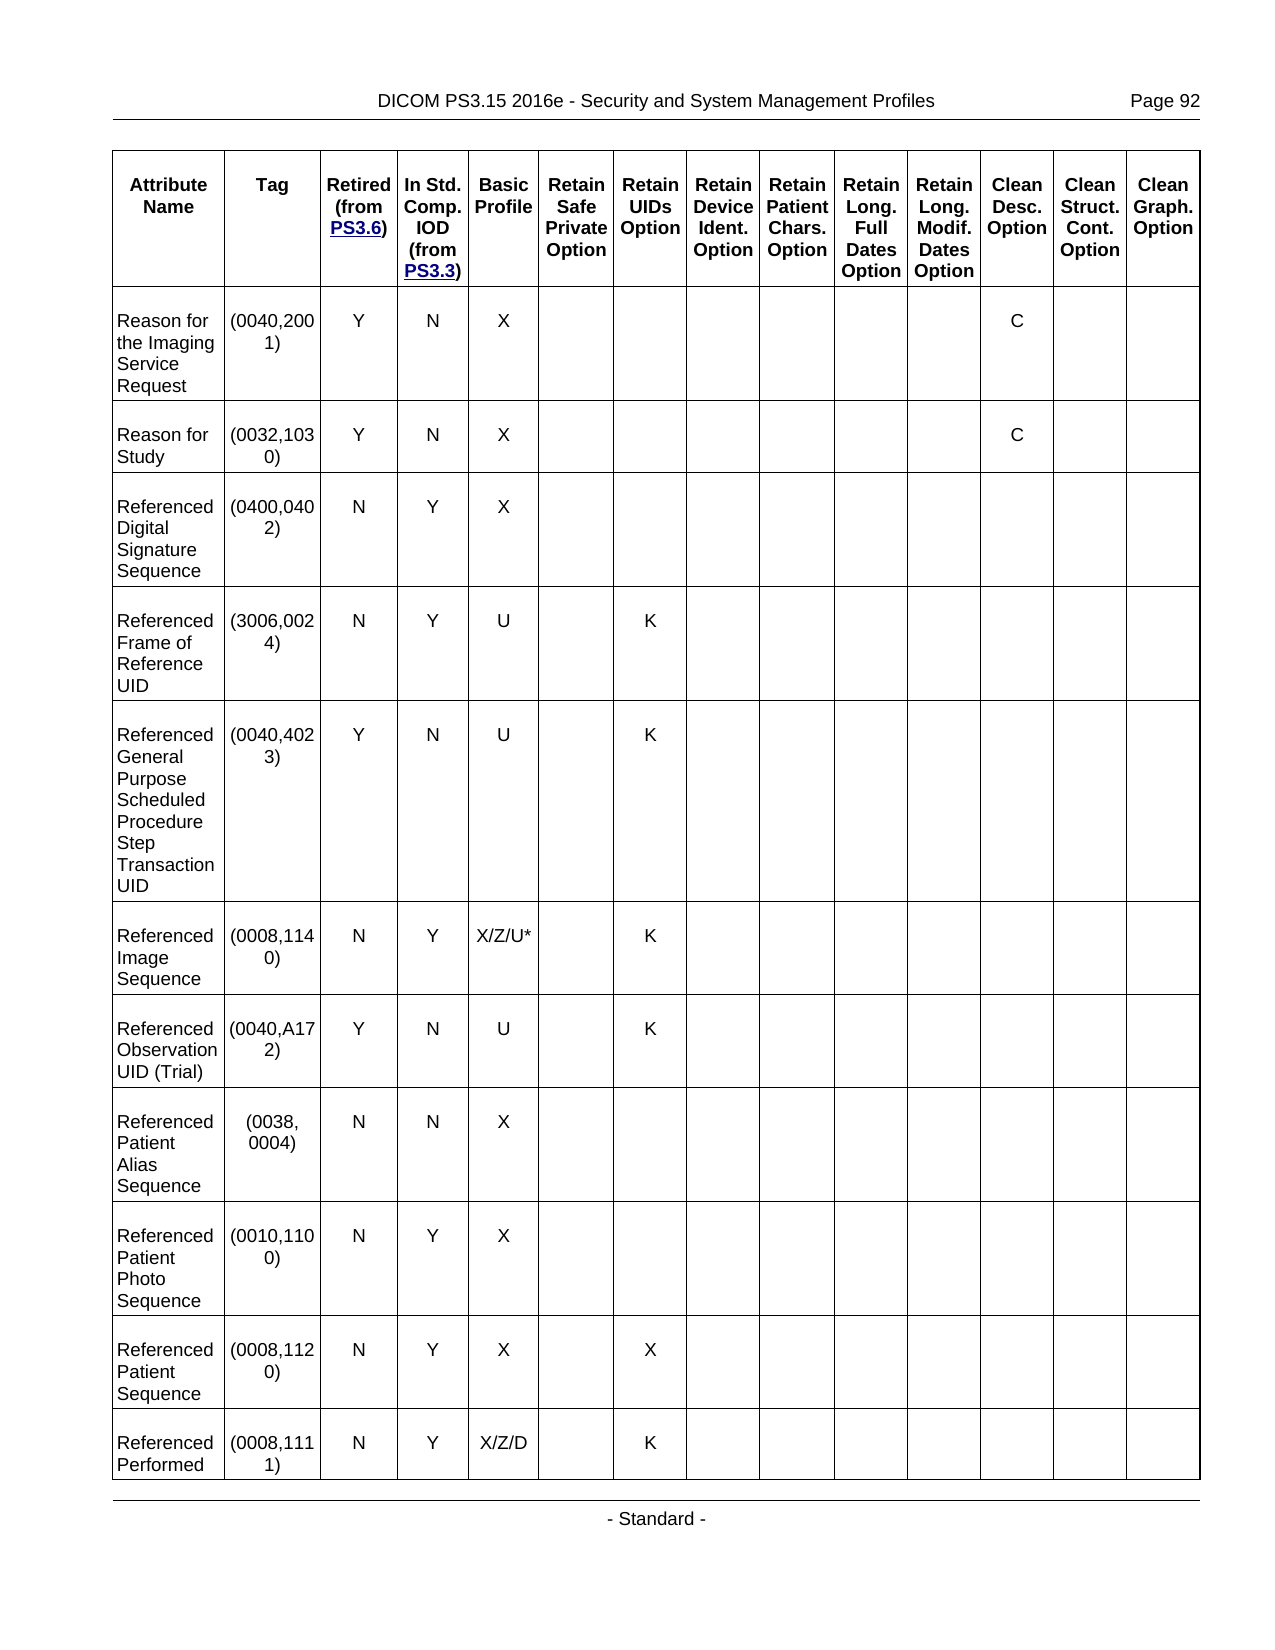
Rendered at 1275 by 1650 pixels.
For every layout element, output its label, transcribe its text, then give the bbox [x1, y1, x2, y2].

table_cell [687, 473, 759, 586]
table_cell [1054, 1409, 1126, 1479]
table_cell [1054, 287, 1126, 400]
table_cell X [469, 1202, 538, 1315]
table_cell [687, 1202, 759, 1315]
table_cell [614, 1088, 686, 1201]
table_cell [614, 473, 686, 586]
table_cell [908, 587, 980, 700]
table_cell [1127, 473, 1199, 586]
table_cell Referenced General Purpose Scheduled Procedure Step Transaction UID [113, 701, 224, 901]
table_cell [981, 587, 1053, 700]
table_cell [981, 1409, 1053, 1479]
table_cell [687, 701, 759, 901]
table_cell [760, 701, 834, 901]
table_cell [760, 1088, 834, 1201]
table_cell [687, 287, 759, 400]
table_cell [539, 902, 613, 994]
table_cell [908, 1088, 980, 1201]
table_cell N [398, 401, 468, 472]
table_cell [539, 1202, 613, 1315]
table_cell [835, 587, 907, 700]
table_header Tag [225, 151, 320, 286]
table_cell (3006,0024) [225, 587, 320, 700]
table_header Clean Struct. Cont. Option [1054, 151, 1126, 286]
table_cell [835, 995, 907, 1087]
table_cell [1127, 902, 1199, 994]
table_cell [1054, 587, 1126, 700]
table_cell C [981, 401, 1053, 472]
table_cell [539, 995, 613, 1087]
table_header Clean Graph. Option [1127, 151, 1199, 286]
table_cell K [614, 902, 686, 994]
table_cell [687, 995, 759, 1087]
table_cell [981, 701, 1053, 901]
table_cell [1127, 287, 1199, 400]
table_cell [981, 902, 1053, 994]
table_cell Y [321, 995, 397, 1087]
table_cell Y [398, 1202, 468, 1315]
table_cell Y [321, 401, 397, 472]
table_cell Referenced Patient Photo Sequence [113, 1202, 224, 1315]
table_cell N [398, 1088, 468, 1201]
table_cell [760, 995, 834, 1087]
table_cell [614, 1202, 686, 1315]
table_cell [687, 401, 759, 472]
table_cell X [469, 287, 538, 400]
table_header Retired (from PS3.6) [321, 151, 397, 286]
table_cell (0010,1100) [225, 1202, 320, 1315]
table_cell C [981, 287, 1053, 400]
table_cell (0038, 0004) [225, 1088, 320, 1201]
table_cell [835, 701, 907, 901]
table_cell Referenced Image Sequence [113, 902, 224, 994]
table_cell [760, 1316, 834, 1408]
table_cell [1054, 1088, 1126, 1201]
table_cell Reason for Study [113, 401, 224, 472]
table_header Retain Patient Chars. Option [760, 151, 834, 286]
table_cell [760, 287, 834, 400]
table_cell [835, 287, 907, 400]
table_cell [835, 1202, 907, 1315]
table_cell N [398, 995, 468, 1087]
table_cell Referenced Frame of Reference UID [113, 587, 224, 700]
table_cell [1054, 995, 1126, 1087]
table_cell [760, 401, 834, 472]
table_cell N [321, 587, 397, 700]
table_cell [539, 1409, 613, 1479]
table_cell X [469, 401, 538, 472]
table_cell [908, 995, 980, 1087]
table_cell Reason for the Imaging Service Request [113, 287, 224, 400]
table_header Basic Profile [469, 151, 538, 286]
table_cell (0032,1030) [225, 401, 320, 472]
table_header Retain Device Ident. Option [687, 151, 759, 286]
table_cell X/Z/D [469, 1409, 538, 1479]
table_cell K [614, 701, 686, 901]
table_cell [760, 473, 834, 586]
table_cell [1127, 1202, 1199, 1315]
table_cell [835, 473, 907, 586]
table_cell [1054, 1316, 1126, 1408]
table_cell X [469, 1316, 538, 1408]
table_header Retain Long. Full Dates Option [835, 151, 907, 286]
table_cell [1054, 902, 1126, 994]
table_cell [981, 473, 1053, 586]
table_cell X/Z/U* [469, 902, 538, 994]
table_cell [1054, 401, 1126, 472]
table_cell [760, 587, 834, 700]
table_cell (0040,4023) [225, 701, 320, 901]
table_cell [1127, 701, 1199, 901]
table_header Retain Safe Private Option [539, 151, 613, 286]
table_cell U [469, 587, 538, 700]
table_cell [908, 287, 980, 400]
table_cell [760, 902, 834, 994]
table_cell [760, 1202, 834, 1315]
table_cell N [321, 902, 397, 994]
table_cell (0008,1111) [225, 1409, 320, 1479]
table_cell [981, 995, 1053, 1087]
table_cell Y [398, 587, 468, 700]
table_cell [981, 1202, 1053, 1315]
table_cell (0400,0402) [225, 473, 320, 586]
table_cell X [469, 473, 538, 586]
table_cell [1127, 401, 1199, 472]
table_cell K [614, 1409, 686, 1479]
table_cell [835, 1316, 907, 1408]
table_cell [981, 1088, 1053, 1201]
table_cell X [469, 1088, 538, 1201]
table_cell Y [398, 1316, 468, 1408]
table_cell [908, 401, 980, 472]
table_cell K [614, 995, 686, 1087]
table_cell [908, 701, 980, 901]
table_cell [539, 1316, 613, 1408]
table_cell [835, 401, 907, 472]
table_cell (0040,A172) [225, 995, 320, 1087]
table_cell [835, 1409, 907, 1479]
table_cell [1127, 587, 1199, 700]
table_cell [908, 1202, 980, 1315]
table_cell K [614, 587, 686, 700]
table_header Attribute Name [113, 151, 224, 286]
table_cell N [398, 287, 468, 400]
table_cell [539, 401, 613, 472]
table_cell N [321, 1088, 397, 1201]
table_cell [687, 1409, 759, 1479]
table_cell [614, 401, 686, 472]
table_cell [760, 1409, 834, 1479]
table_cell [908, 473, 980, 586]
table_cell [687, 1088, 759, 1201]
table_cell Referenced Patient Sequence [113, 1316, 224, 1408]
table_cell [687, 1316, 759, 1408]
table_cell [908, 1409, 980, 1479]
table_cell Y [321, 287, 397, 400]
table_cell N [398, 701, 468, 901]
table_cell Referenced Digital Signature Sequence [113, 473, 224, 586]
table_cell [1127, 1316, 1199, 1408]
table_cell N [321, 1316, 397, 1408]
table_cell Y [321, 701, 397, 901]
table_cell [1127, 995, 1199, 1087]
table_cell [1127, 1409, 1199, 1479]
table_cell Referenced Patient Alias Sequence [113, 1088, 224, 1201]
table_header Retain UIDs Option [614, 151, 686, 286]
table_cell Y [398, 902, 468, 994]
table_cell [614, 287, 686, 400]
table_cell [981, 1316, 1053, 1408]
table_cell [835, 902, 907, 994]
table_cell (0008,1120) [225, 1316, 320, 1408]
table_header Retain Long. Modif. Dates Option [908, 151, 980, 286]
table_cell [1054, 473, 1126, 586]
table_cell [908, 1316, 980, 1408]
table_cell Referenced Performed [113, 1409, 224, 1479]
table_cell [539, 587, 613, 700]
table_cell [908, 902, 980, 994]
table_cell [1054, 701, 1126, 901]
table_cell Referenced Observation UID (Trial) [113, 995, 224, 1087]
table_cell [539, 473, 613, 586]
table_cell [539, 701, 613, 901]
table_cell [539, 1088, 613, 1201]
table_cell [1127, 1088, 1199, 1201]
table_cell Y [398, 1409, 468, 1479]
table_cell [835, 1088, 907, 1201]
table_cell [687, 587, 759, 700]
table_cell U [469, 701, 538, 901]
table_cell [539, 287, 613, 400]
table_header In Std. Comp. IOD (from PS3.3) [398, 151, 468, 286]
table_header Clean Desc. Option [981, 151, 1053, 286]
table_cell N [321, 473, 397, 586]
table_cell Y [398, 473, 468, 586]
table_cell X [614, 1316, 686, 1408]
table_cell [687, 902, 759, 994]
table_cell (0040,2001) [225, 287, 320, 400]
table_cell N [321, 1202, 397, 1315]
table_cell N [321, 1409, 397, 1479]
table_cell (0008,1140) [225, 902, 320, 994]
table_cell [1054, 1202, 1126, 1315]
table_cell U [469, 995, 538, 1087]
